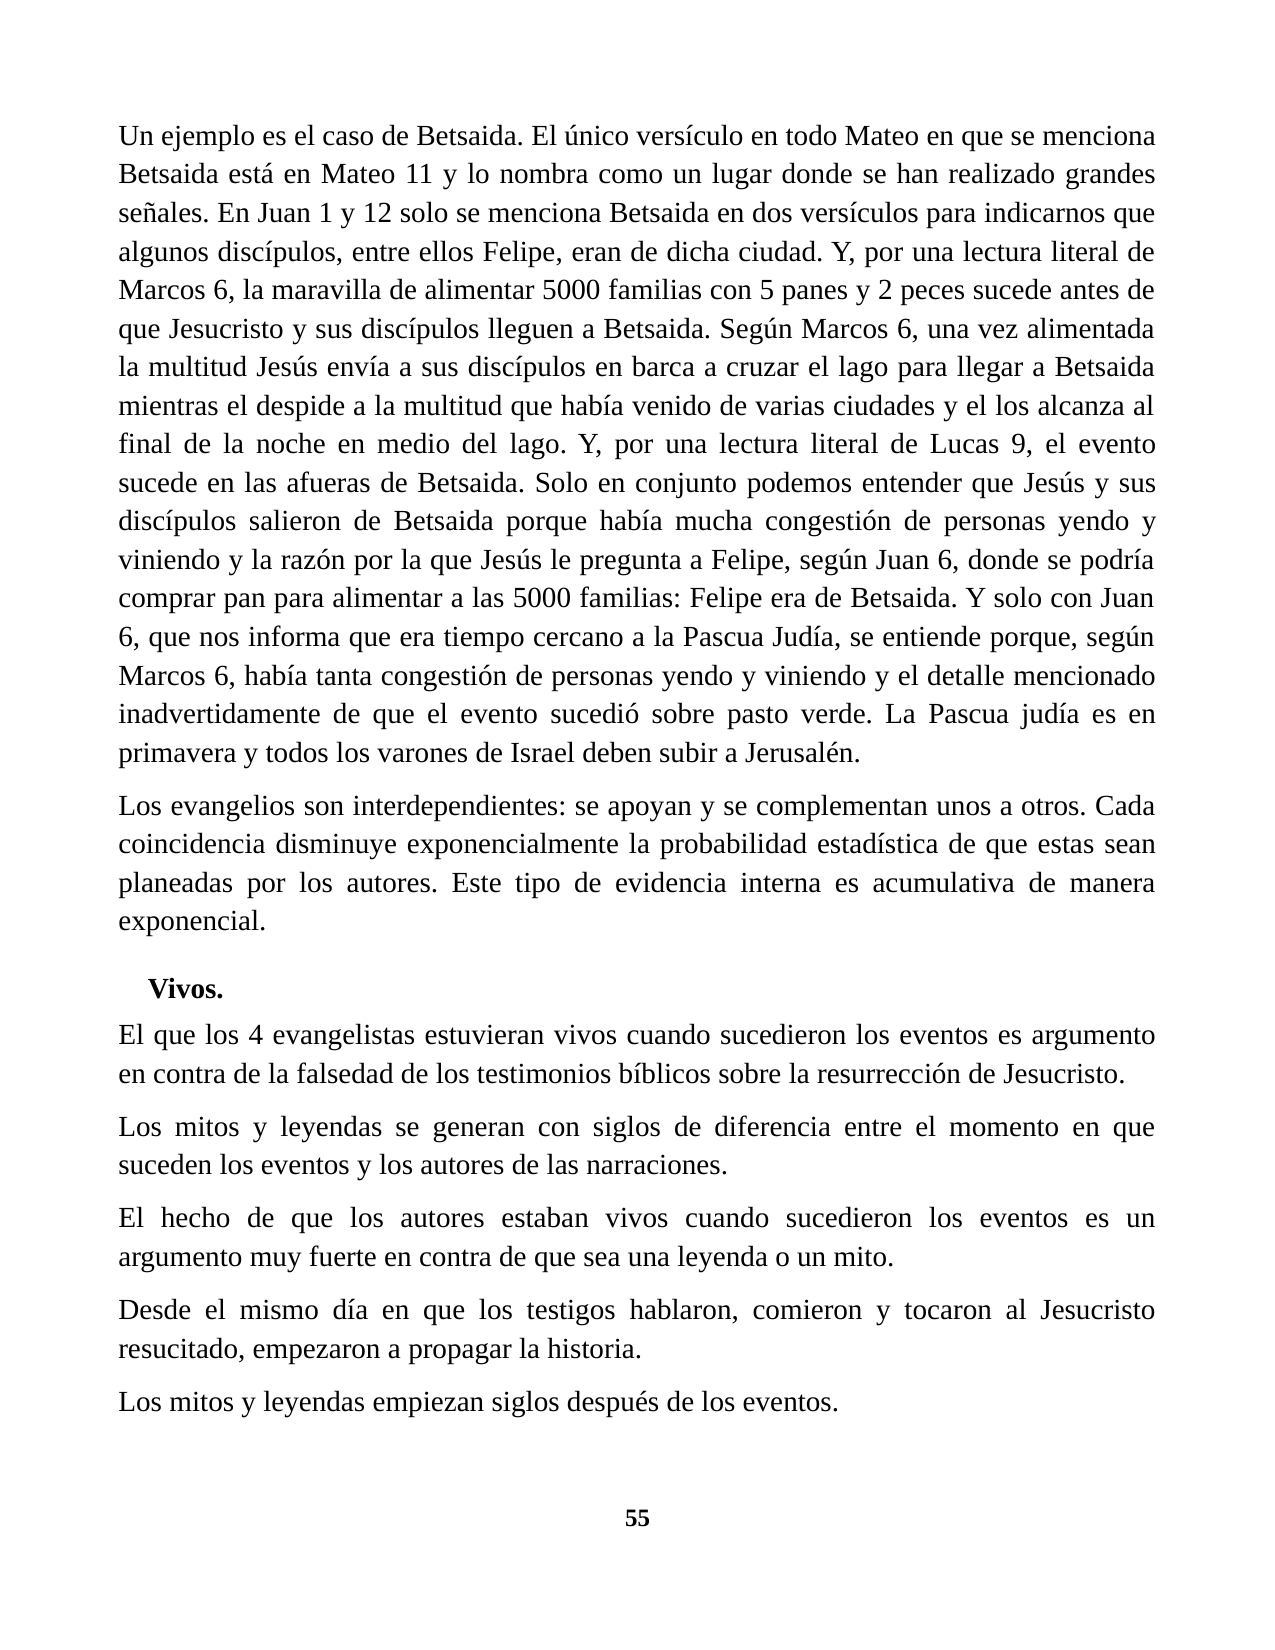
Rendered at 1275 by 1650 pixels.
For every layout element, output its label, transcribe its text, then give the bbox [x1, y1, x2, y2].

text Los mitos y leyendas empiezan siglos después de los eventos. [118, 1384, 1157, 1417]
subtitle Vivos. [148, 971, 1157, 1005]
text El que los 4 evangelistas estuvieran vivos cuando sucedieron los eventos es argumento en contra de la falsedad de los testimonios bíblicos sobre la resurrección de Jesucristo. [118, 1017, 1157, 1089]
text Los evangelios son interdependientes: se apoyan y se complementan unos a otros. Cada coincidencia disminuye exponencialmente la probabilidad estadística de que estas sean planeadas por los autores. Este tipo de evidencia interna es acumulativa de manera exponencial. [118, 788, 1157, 937]
text Los mitos y leyendas se generan con siglos de diferencia entre el momento en que suceden los eventos y los autores de las narraciones. [118, 1109, 1157, 1181]
text Un ejemplo es el caso de Betsaida. El único versículo en todo Mateo en que se menciona Betsaida está en Mateo 11 y lo nombra como un lugar donde se han realizado grandes señales. En Juan 1 y 12 solo se menciona Betsaida en dos versículos para indicarnos que algunos discípulos, entre ellos Felipe, eran de dicha ciudad. Y, por una lectura literal de Marcos 6, la maravilla de alimentar 5000 familias con 5 panes y 2 peces sucede antes de que Jesucristo y sus discípulos lleguen a Betsaida. Según Marcos 6, una vez alimentada la multitud Jesús envía a sus discípulos en barca a cruzar el lago para llegar a Betsaida mientras el despide a la multitud que había venido de varias ciudades y el los alcanza al final de la noche en medio del lago. Y, por una lectura literal de Lucas 9, el evento sucede en las afueras de Betsaida. Solo en conjunto podemos entender que Jesús y sus discípulos salieron de Betsaida porque había mucha congestión de personas yendo y viniendo y la razón por la que Jesús le pregunta a Felipe, según Juan 6, donde se podría comprar pan para alimentar a las 5000 familias: Felipe era de Betsaida. Y solo con Juan 6, que nos informa que era tiempo cercano a la Pascua Judía, se entiende porque, según Marcos 6, había tanta congestión de personas yendo y viniendo y el detalle mencionado inadvertidamente de que el evento sucedió sobre pasto verde. La Pascua judía es en primavera y todos los varones de Israel deben subir a Jerusalén. [118, 118, 1157, 768]
text Desde el mismo día en que los testigos hablaron, comieron y tocaron al Jesucristo resucitado, empezaron a propagar la historia. [118, 1292, 1157, 1364]
text El hecho de que los autores estaban vivos cuando sucedieron los eventos es un argumento muy fuerte en contra de que sea una leyenda o un mito. [118, 1201, 1157, 1273]
